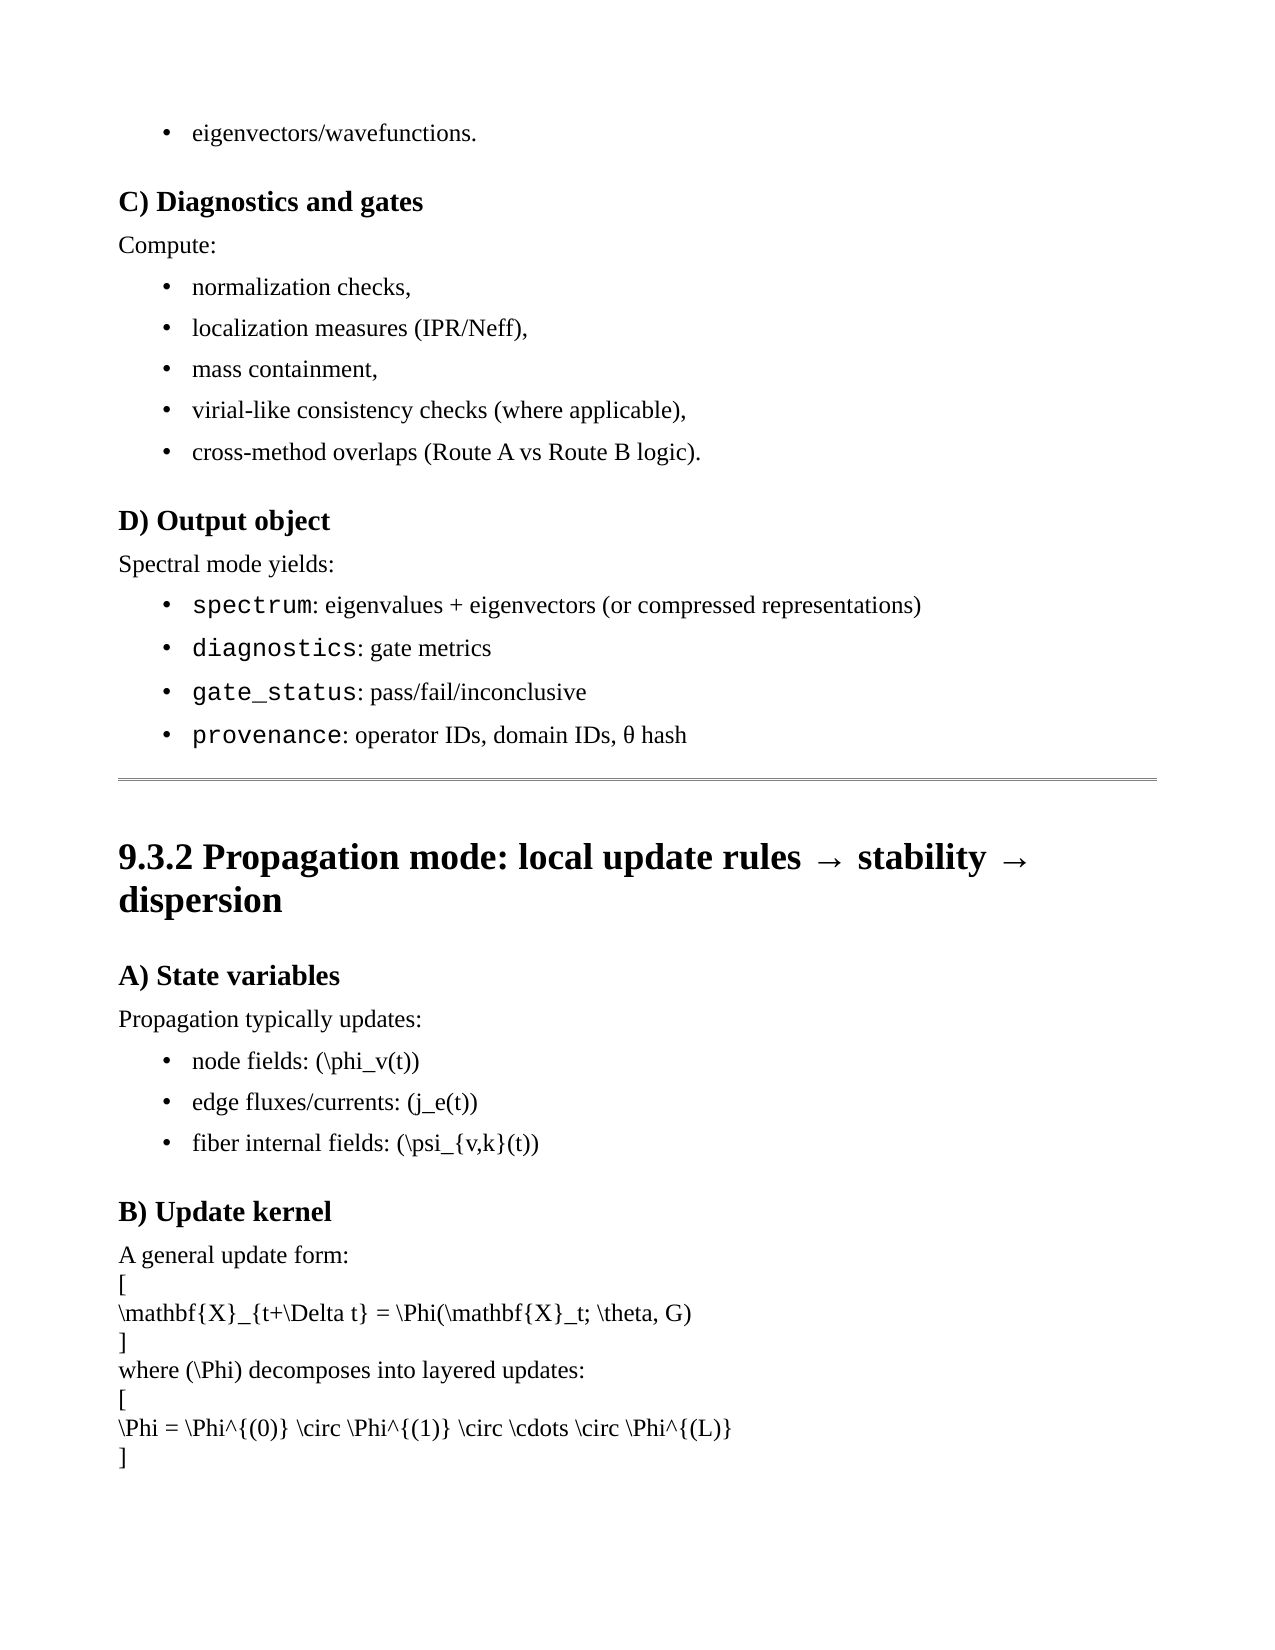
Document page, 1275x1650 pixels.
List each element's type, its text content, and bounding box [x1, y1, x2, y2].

subtitle A) State variables [118, 958, 1157, 992]
list gate_status: pass/fail/inconclusive [162, 677, 1157, 708]
text Propagation typically updates: [118, 1004, 1157, 1033]
list node fields: (\phi_v(t)) [162, 1046, 1157, 1074]
list spectrum: eigenvalues + eigenvectors (or compressed representations) [162, 590, 1157, 621]
text Compute: [118, 230, 1157, 259]
subtitle B) Update kernel [118, 1194, 1157, 1228]
list provenance: operator IDs, domain IDs, θ hash [162, 720, 1157, 751]
subtitle D) Output object [118, 503, 1157, 536]
list edge fluxes/currents: (j_e(t)) [162, 1087, 1157, 1116]
list localization measures (IPR/Neff), [162, 313, 1157, 342]
list diagnostics: gate metrics [162, 633, 1157, 664]
text Spectral mode yields: [118, 549, 1157, 578]
text A general update form: [ \mathbf{X}_{t+\Delta t} = \Phi(\mathbf{X}_t; \theta, G) ] where (\Phi) decomposes into layered updates: [ \Phi = \Phi^{(0)} \circ \Phi^{(1)} \circ \cdots \circ \Phi^{(L)} ] [118, 1241, 1157, 1471]
list fiber internal fields: (\psi_{v,k}(t)) [162, 1128, 1157, 1157]
list mass containment, [162, 354, 1157, 383]
list virial-like consistency checks (where applicable), [162, 395, 1157, 424]
list cross-method overlaps (Route A vs Route B logic). [162, 437, 1157, 465]
list eigenvectors/wavefunctions. [162, 118, 1157, 147]
subtitle C) Diagnostics and gates [118, 184, 1157, 218]
list normalization checks, [162, 272, 1157, 300]
subtitle 9.3.2 Propagation mode: local update rules → stability → dispersion [118, 835, 1157, 921]
